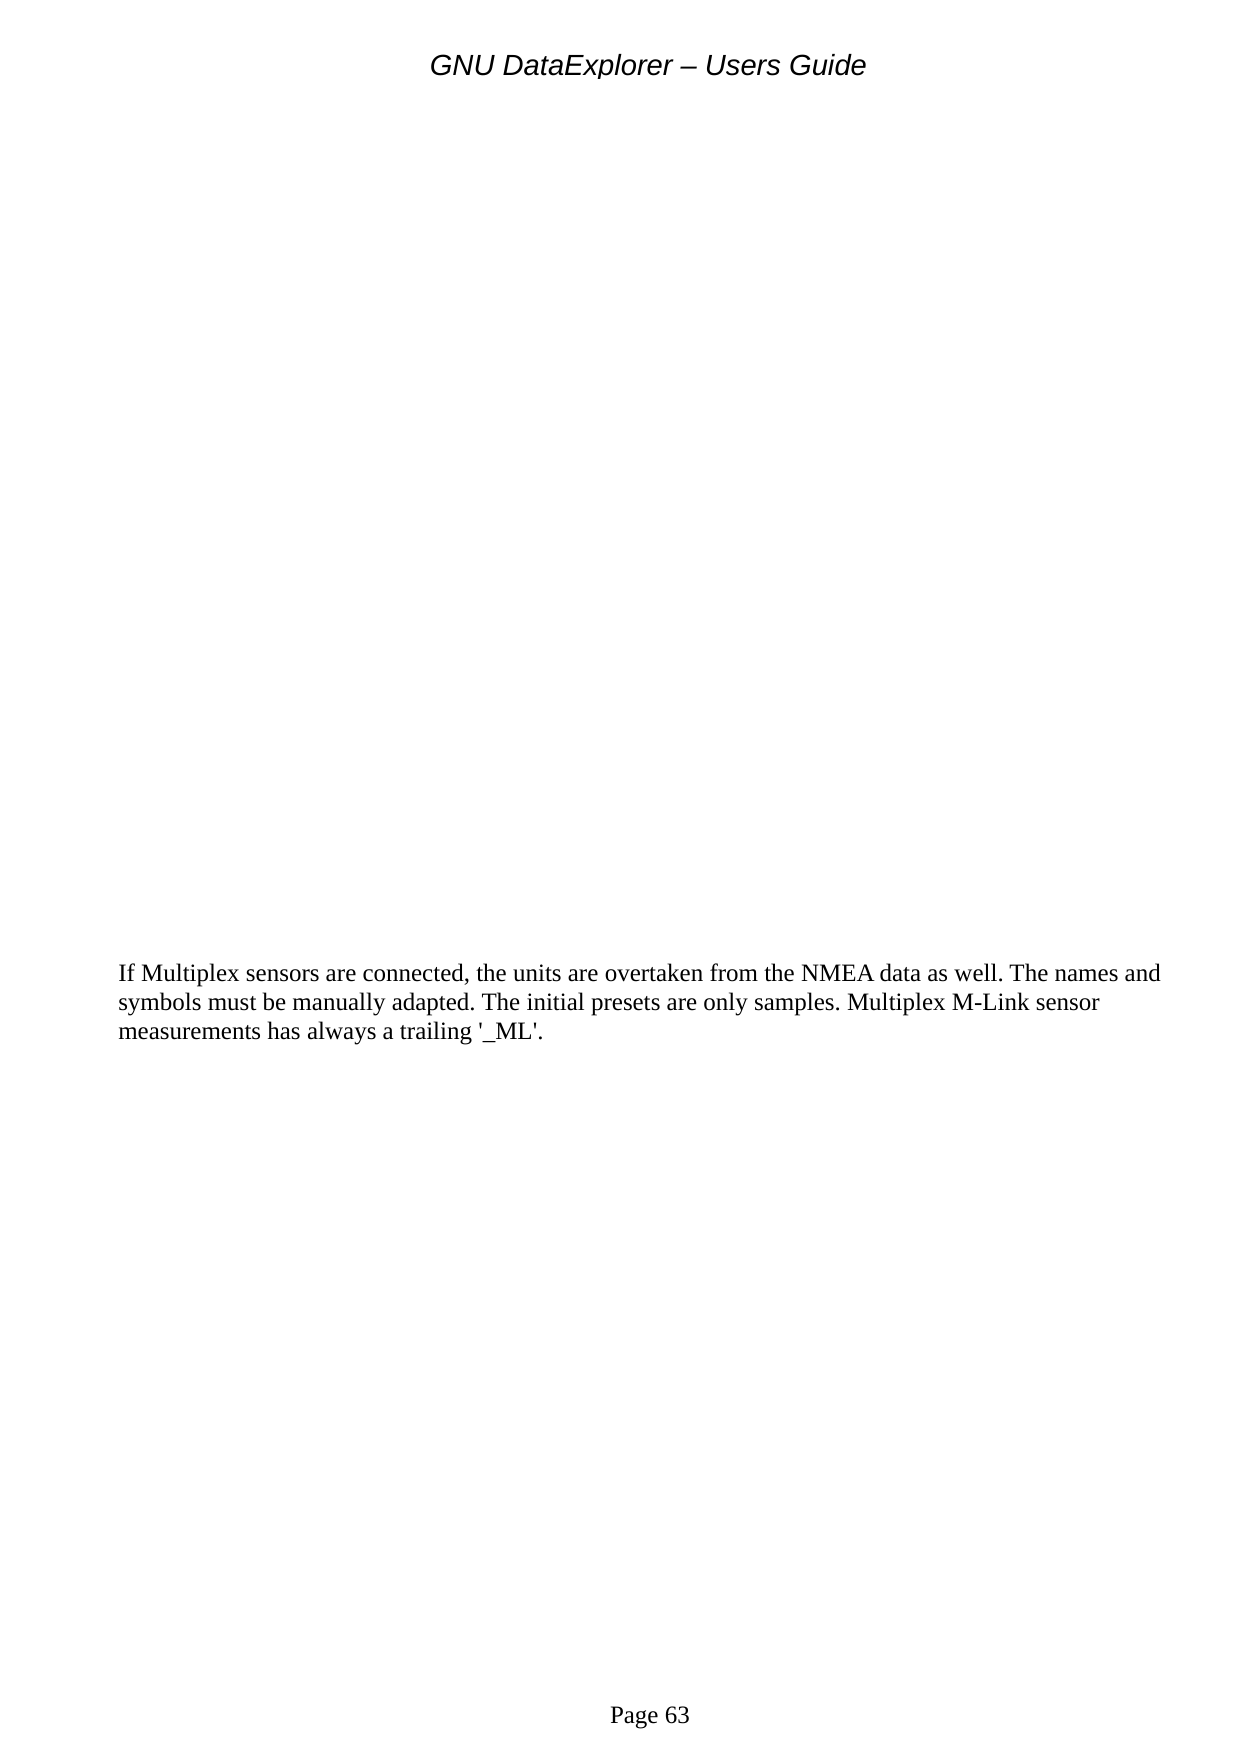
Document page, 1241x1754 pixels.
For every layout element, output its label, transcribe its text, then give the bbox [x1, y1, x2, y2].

text If Multiplex sensors are connected, the units are overtaken from the NMEA data as well. The names and symbols must be manually adapted. The initial presets are only samples. Multiplex M-Link sensor measurements has always a trailing '_ML'. [118, 958, 1181, 1044]
